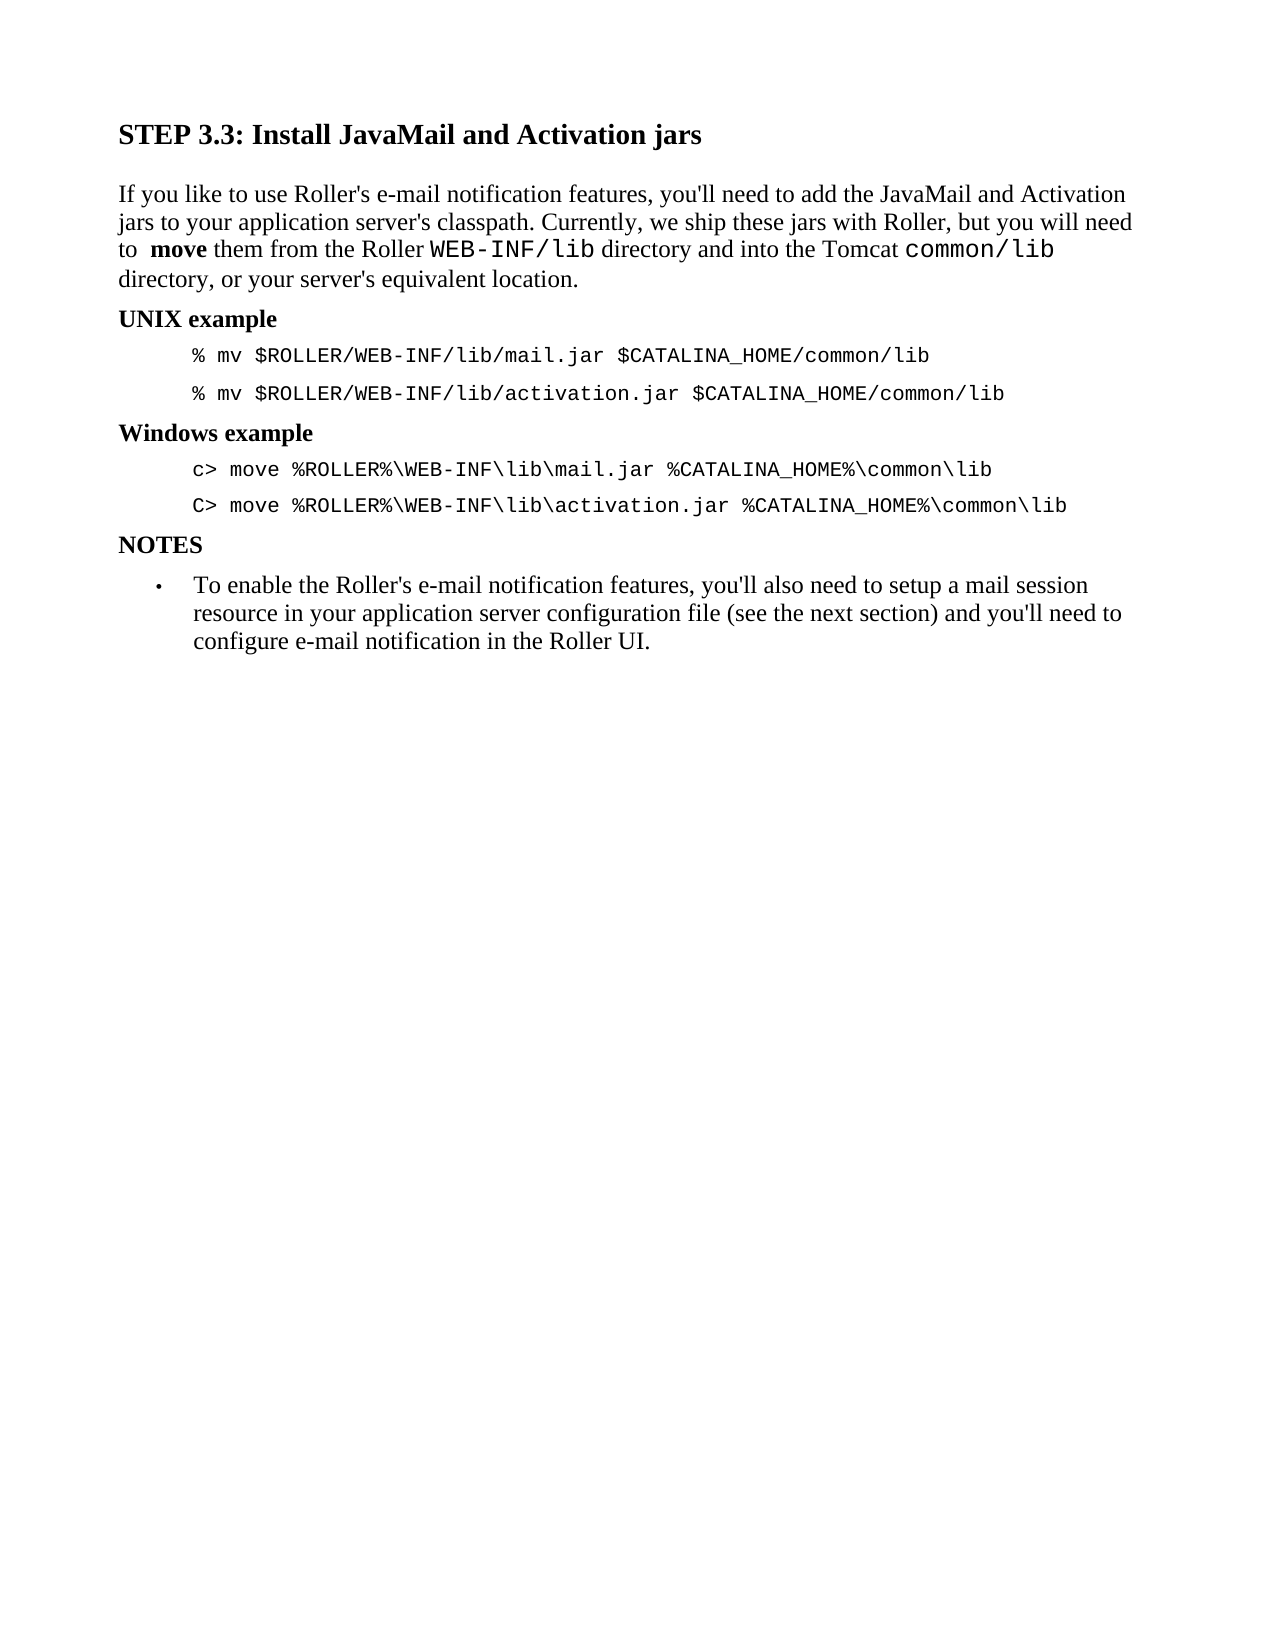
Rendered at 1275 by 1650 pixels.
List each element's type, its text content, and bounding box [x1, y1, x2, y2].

text % mv $ROLLER/WEB-INF/lib/mail.jar $CATALINA_HOME/common/lib [118, 346, 1157, 369]
list To enable the Roller's e-mail notification features, you'll also need to setup a mail session resource in your application server configuration file (see the next section) and you'll need to configure e-mail notification in the Roller UI. [156, 572, 1157, 655]
text UNIX example [118, 305, 1157, 333]
text NOTES [118, 531, 1157, 559]
text Windows example [118, 419, 1157, 447]
text % mv $ROLLER/WEB-INF/lib/activation.jar $CATALINA_HOME/common/lib [118, 382, 1157, 406]
text If you like to use Roller's e-mail notification features, you'll need to add the JavaMail and Activation jars to your application server's classpath. Currently, we ship these jars with Roller, but you will need to move them from the Roller WEB-INF/lib directory and into the Tomcat common/lib directory, or your server's equivalent location. [118, 180, 1157, 293]
text C> move %ROLLER%\WEB-INF\lib\activation.jar %CATALINA_HOME%\common\lib [118, 495, 1157, 519]
text c> move %ROLLER%\WEB-INF\lib\mail.jar %CATALINA_HOME%\common\lib [118, 459, 1157, 483]
subtitle STEP 3.3: Install JavaMail and Activation jars [118, 118, 1157, 150]
